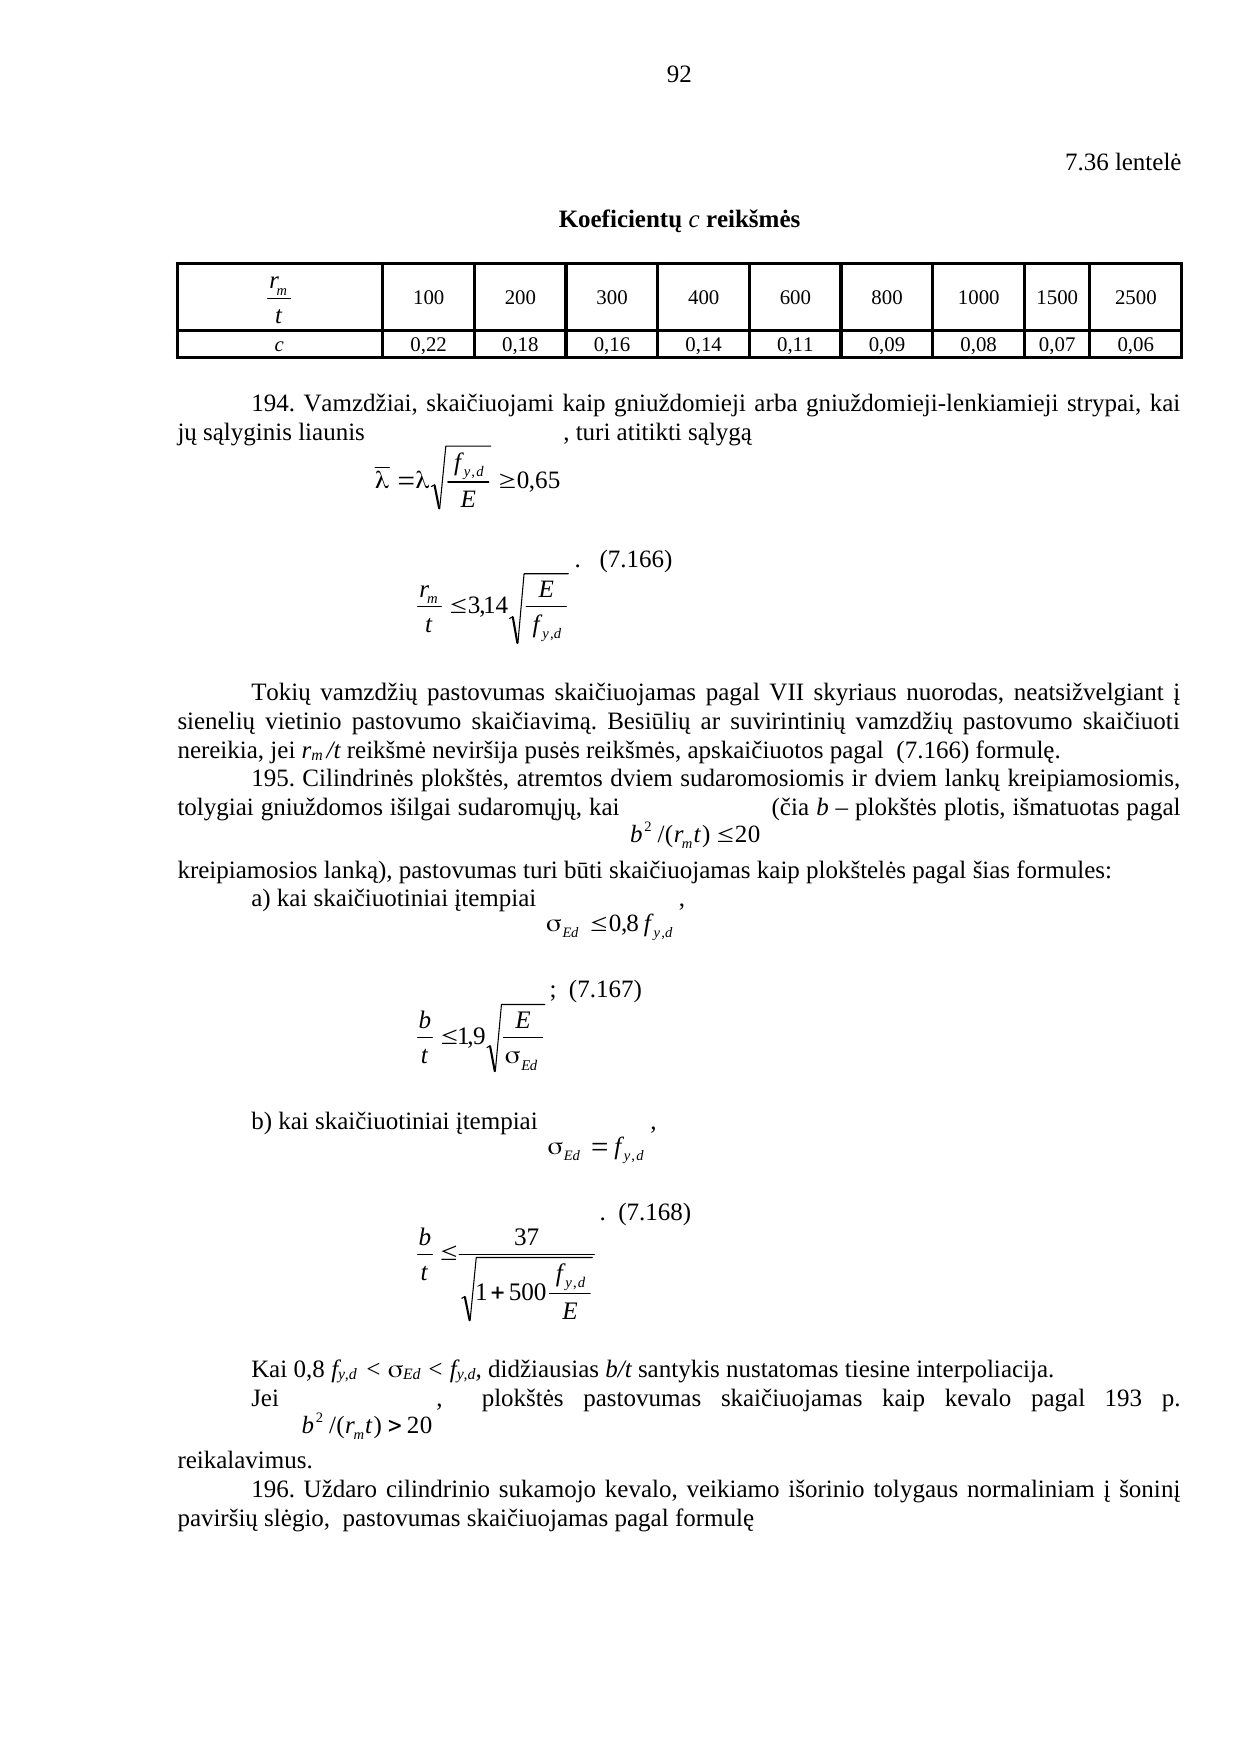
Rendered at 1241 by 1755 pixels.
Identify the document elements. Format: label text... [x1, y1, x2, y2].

text ; (7.167) [177, 974, 1181, 1078]
text 195. Cilindrinės plokštės, atremtos dviem sudaromosiomis ir dviem lankų kreipiamosiomis, tolygiai gniuždomos išilgai sudaromųjų, kai (čia b – plokštės plotis, išmatuotas pagal kreipiamosios lanką), pastovumas turi būti skaičiuojamas kaip plokštelės pagal šias formules: [177, 763, 1181, 883]
text Jei , plokštės pastovumas skaičiuojamas kaip kevalo pagal 193 p. reikalavimus. [177, 1383, 1181, 1474]
table_cell 0,16 [568, 332, 656, 356]
table_header [179, 265, 381, 329]
table_header 1500 [1026, 265, 1088, 329]
text Tokių vamzdžių pastovumas skaičiuojamas pagal VII skyriaus nuorodas, neatsižvelgiant į sienelių vietinio pastovumo skaičiavimą. Besiūlių ar suvirintinių vamzdžių pastovumo skaičiuoti nereikia, jei rm /t reikšmė neviršija pusės reikšmės, apskaičiuotos pagal (7.166) formulę. [177, 677, 1181, 763]
text . (7.166) [177, 544, 1181, 648]
text b) kai skaičiuotiniai įtempiai , [177, 1106, 1181, 1169]
table_cell 0,09 [843, 332, 931, 356]
text 194. Vamzdžiai, skaičiuojami kaip gniuždomieji arba gniuždomieji-lenkiamieji strypai, kai jų sąlyginis liaunis , turi atitikti sąlygą [177, 388, 1181, 515]
table_header 2500 [1091, 265, 1180, 329]
table_header 1000 [934, 265, 1023, 329]
table_cell 0,14 [659, 332, 748, 356]
table_cell 0,07 [1026, 332, 1088, 356]
table_cell c [179, 332, 381, 356]
text Kai 0,8 fy,d < sEd < fy,d, didžiausias b/t santykis nustatomas tiesine interpoliacija. [177, 1354, 1181, 1383]
table_header 600 [751, 265, 839, 329]
table_header 400 [659, 265, 748, 329]
table_cell 0,11 [751, 332, 839, 356]
table_header 100 [384, 265, 473, 329]
text 196. Uždaro cilindrinio sukamojo kevalo, veikiamo išorinio tolygaus normaliniam į šoninį paviršių slėgio, pastovumas skaičiuojamas pagal formulę [177, 1474, 1181, 1532]
text Koeficientų c reikšmės [177, 204, 1181, 233]
table_cell 0,08 [934, 332, 1023, 356]
text 7.36 lentelė [177, 147, 1181, 176]
table_header 800 [843, 265, 931, 329]
table_cell 0,06 [1091, 332, 1180, 356]
table_header 200 [476, 265, 564, 329]
table_cell 0,22 [384, 332, 473, 356]
text . (7.168) [177, 1197, 1181, 1326]
table_header 300 [568, 265, 656, 329]
table_cell 0,18 [476, 332, 564, 356]
text a) kai skaičiuotiniai įtempiai , [177, 883, 1181, 946]
